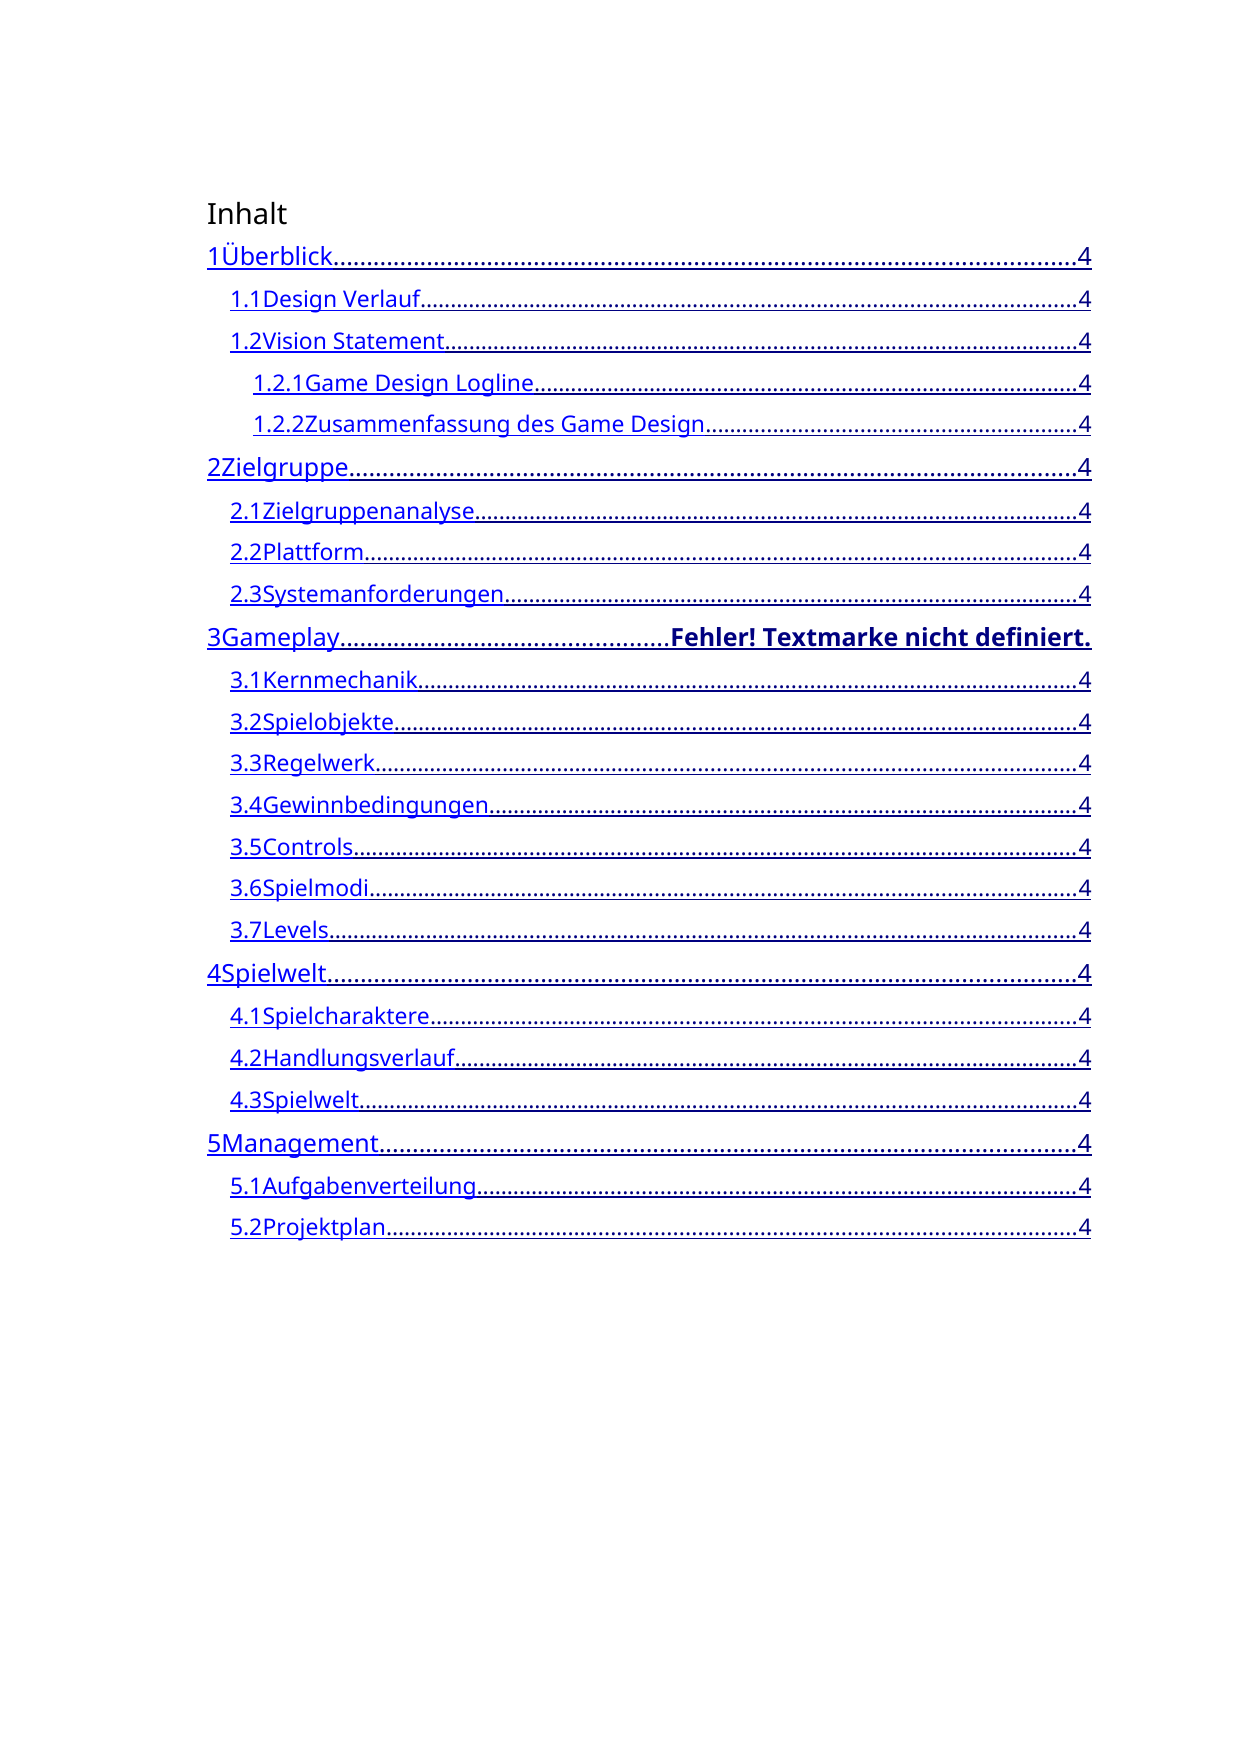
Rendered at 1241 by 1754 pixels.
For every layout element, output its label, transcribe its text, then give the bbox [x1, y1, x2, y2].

text 1 Überblick 4 [207, 239, 1092, 268]
text 3.3 Regelwerk 4 [230, 747, 1092, 779]
text 4.2 Handlungsverlauf 4 [230, 1042, 1092, 1073]
text 5 Management 4 [207, 1125, 1092, 1154]
text 2.1 Zielgruppenanalyse 4 [230, 494, 1092, 526]
text 1.2 Vision Statement 4 [230, 325, 1092, 356]
text 4.1 Spielcharaktere 4 [230, 1000, 1092, 1031]
text 3.6 Spielmodi 4 [230, 872, 1092, 904]
text 2.2 Plattform 4 [230, 536, 1092, 567]
text 3.5 Controls 4 [230, 831, 1092, 862]
text 1.2.1 Game Design Logline 4 [253, 367, 1092, 398]
text 2 Zielgruppe 4 [207, 450, 1092, 479]
text 3.7 Levels 4 [230, 914, 1092, 945]
text 2.3 Systemanforderungen 4 [230, 578, 1092, 609]
text 3.1 Kernmechanik 4 [230, 664, 1092, 695]
text 5.2 Projektplan 4 [230, 1211, 1092, 1243]
text 3.2 Spielobjekte 4 [230, 706, 1092, 737]
text 3.4 Gewinnbedingungen 4 [230, 789, 1092, 820]
text 4 Spielwelt 4 [207, 956, 1092, 984]
text 1.1 Design Verlauf 4 [230, 283, 1092, 315]
text [207, 650, 1092, 654]
text [207, 986, 1092, 990]
text 4.3 Spielwelt 4 [230, 1083, 1092, 1115]
text 5.1 Aufgabenverteilung 4 [230, 1170, 1092, 1201]
text 3 Gameplay Fehler! Textmarke nicht definiert. [207, 619, 1092, 648]
text 1.2.2 Zusammenfassung des Game Design 4 [253, 408, 1092, 440]
text Inhalt [207, 193, 1092, 233]
